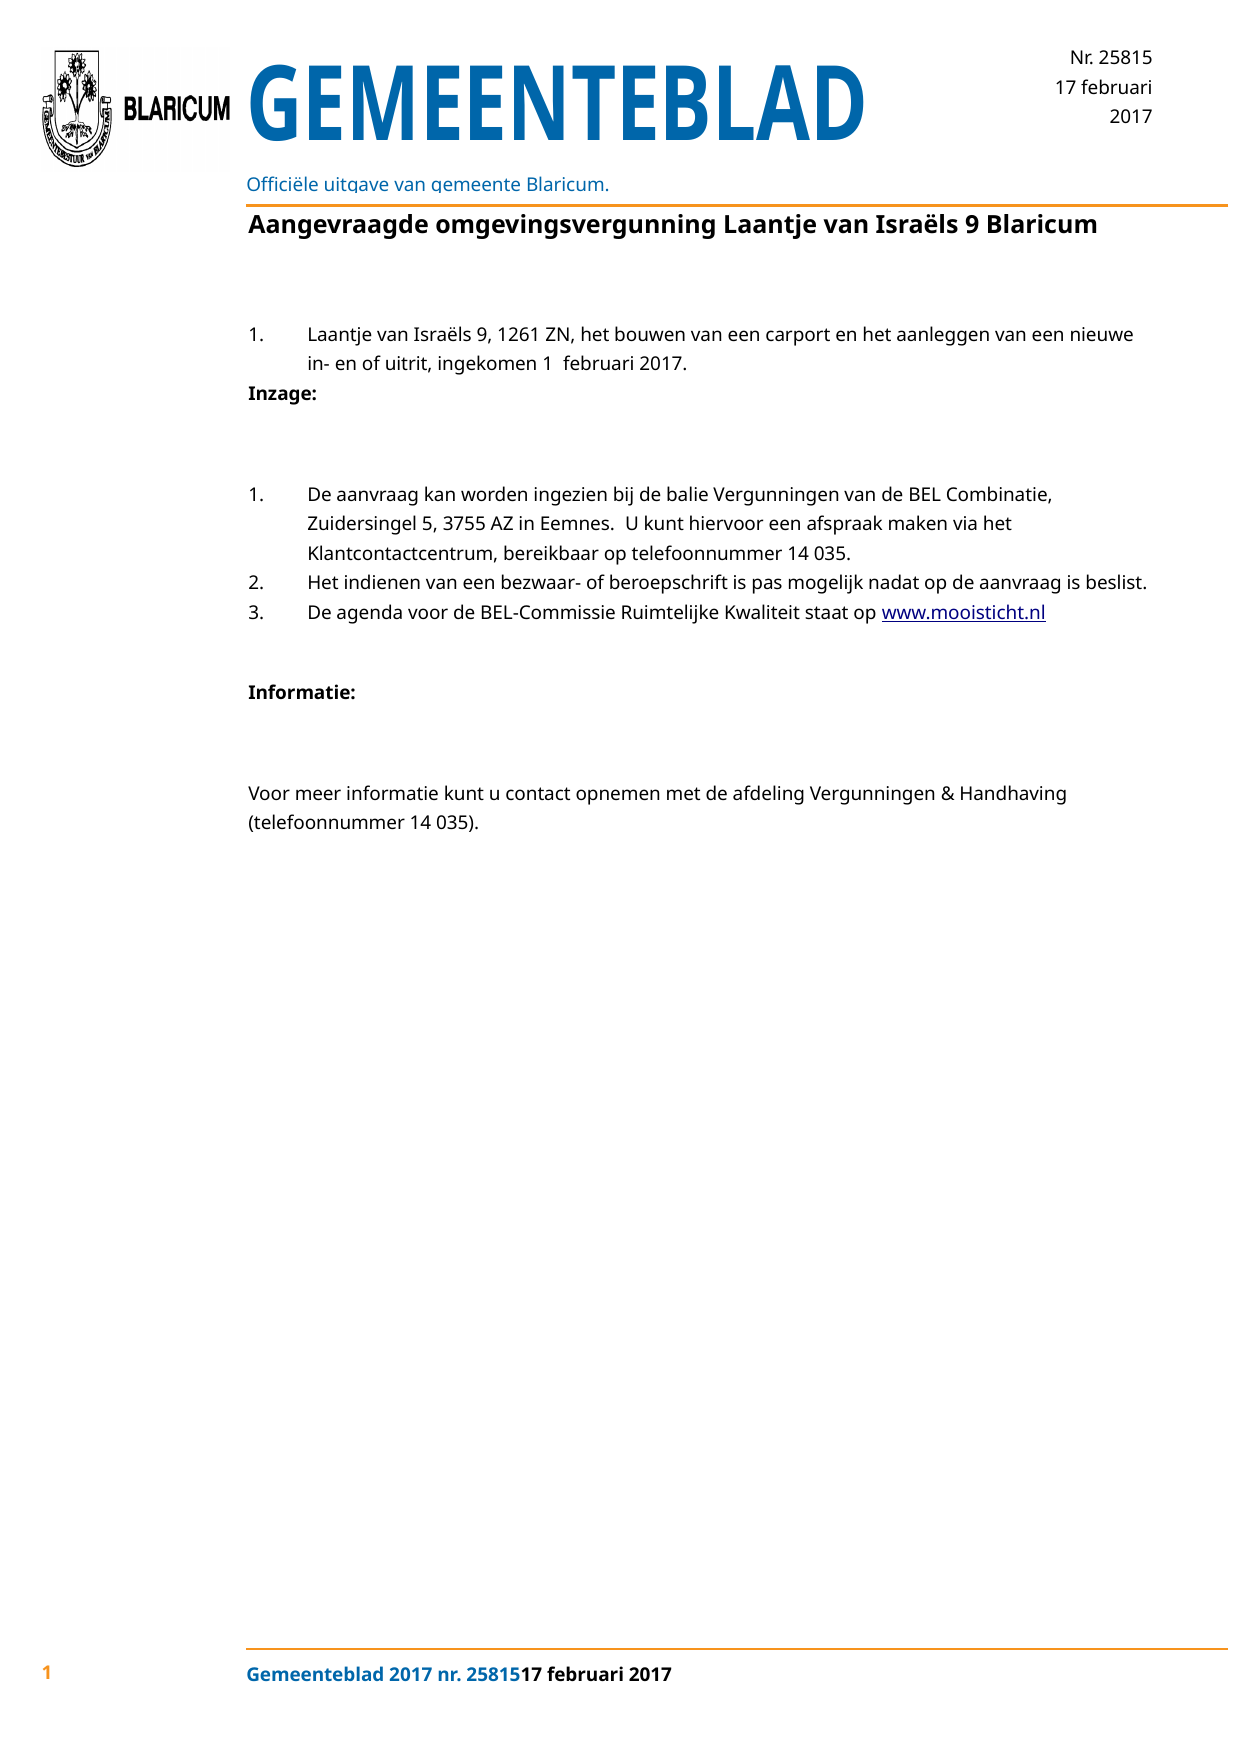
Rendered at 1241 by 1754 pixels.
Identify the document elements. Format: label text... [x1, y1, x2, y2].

list Laantje van Israëls 9, 1261 ZN, het bouwen van een carport en het aanleggen van een nieuwe in- en of uitrit, ingekomen 1 februari 2017. [248, 321, 1152, 376]
list Het indienen van een bezwaar- of beroepschrift is pas mogelijk nadat op de aanvraag is beslist. [248, 569, 1152, 595]
text Informatie: [248, 679, 1152, 705]
text Inzage: [248, 380, 1152, 406]
picture [41, 47, 231, 172]
text Voor meer informatie kunt u contact opnemen met de afdeling Vergunningen & Handhaving (telefoonnummer 14 035). [248, 780, 1152, 835]
list De agenda voor de BEL-Commissie Ruimtelijke Kwaliteit staat op www.mooisticht.nl [248, 599, 1152, 625]
text Aangevraagde omgevingsvergunning Laantje van Israëls 9 Blaricum [248, 207, 1152, 241]
list De aanvraag kan worden ingezien bij de balie Vergunningen van de BEL Combinatie, Zuidersingel 5, 3755 AZ in Eemnes. U kunt hiervoor een afspraak maken via het Klantcontactcentrum, bereikbaar op telefoonnummer 14 035. [248, 481, 1152, 566]
